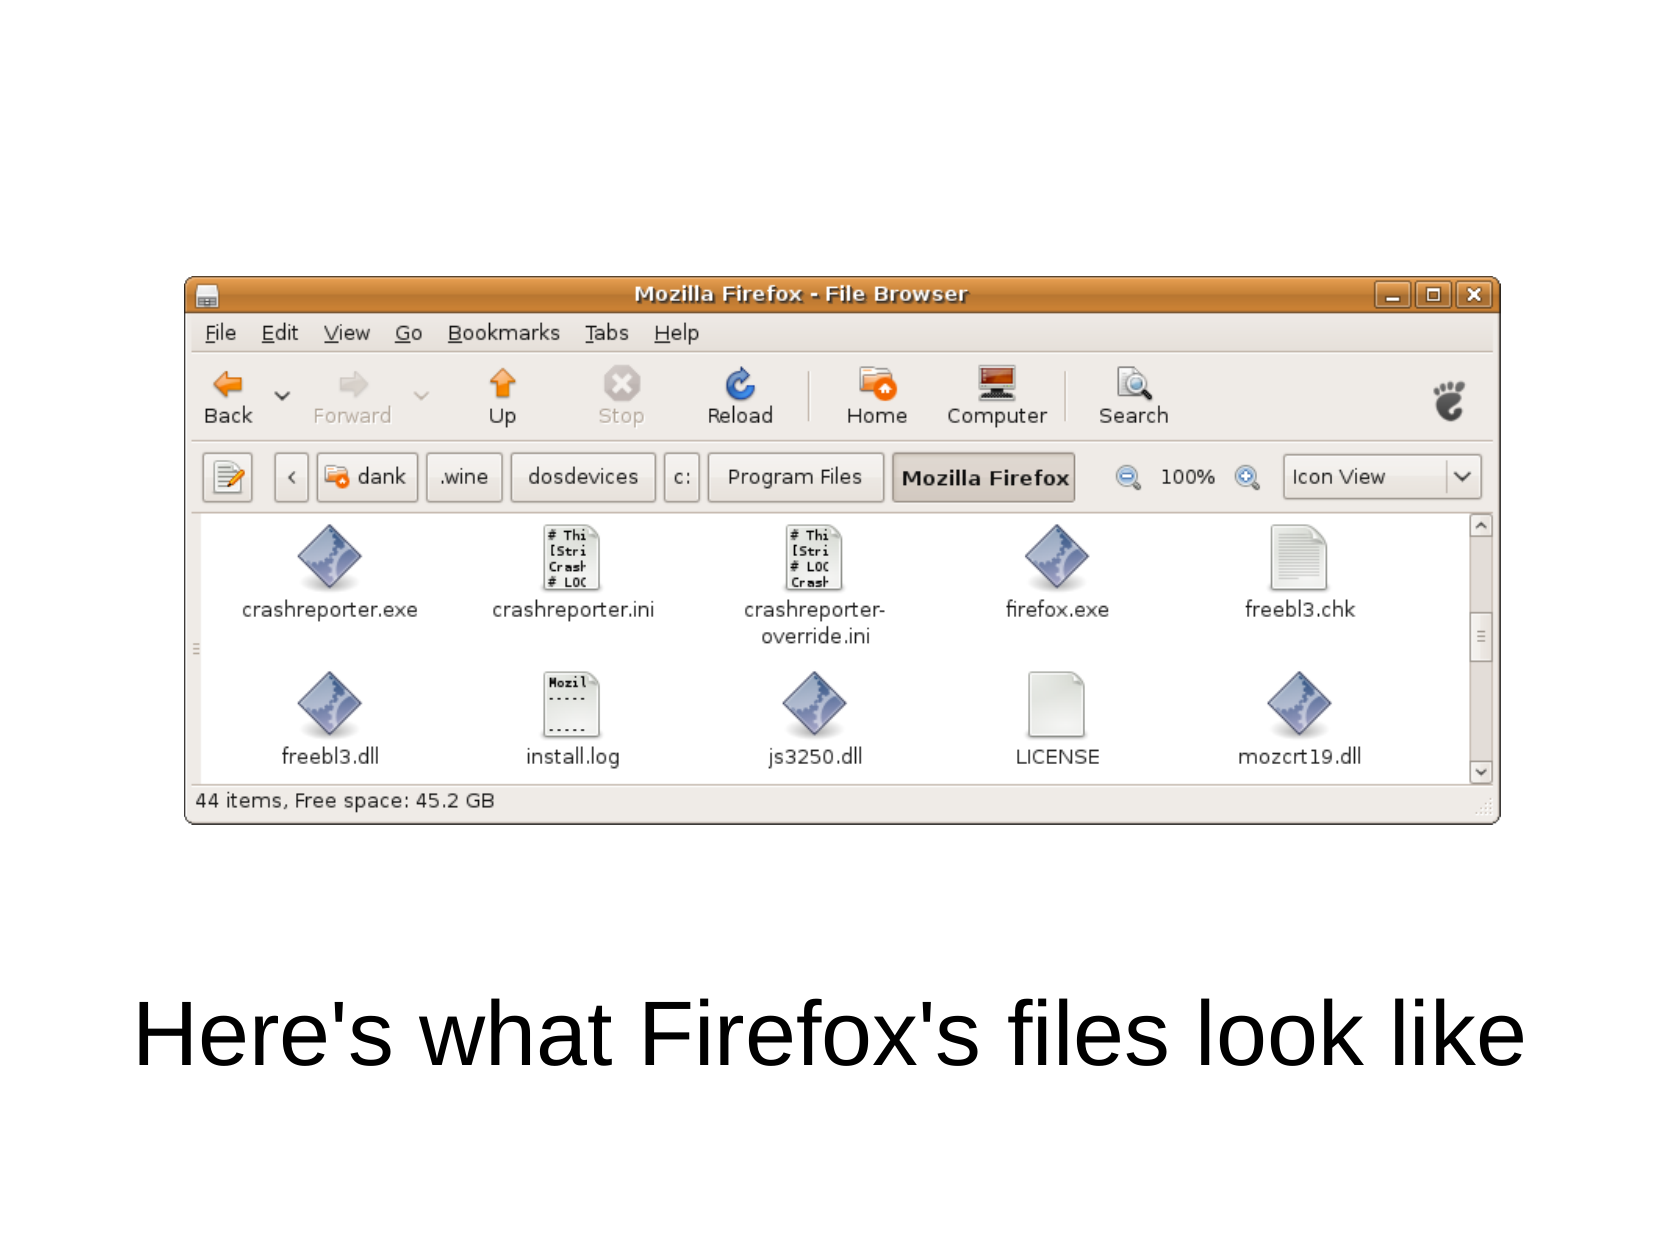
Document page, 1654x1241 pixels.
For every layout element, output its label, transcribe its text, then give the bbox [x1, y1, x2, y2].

picture [184, 276, 1501, 826]
title Here's what Firefox's files look like [86, 937, 1576, 1130]
